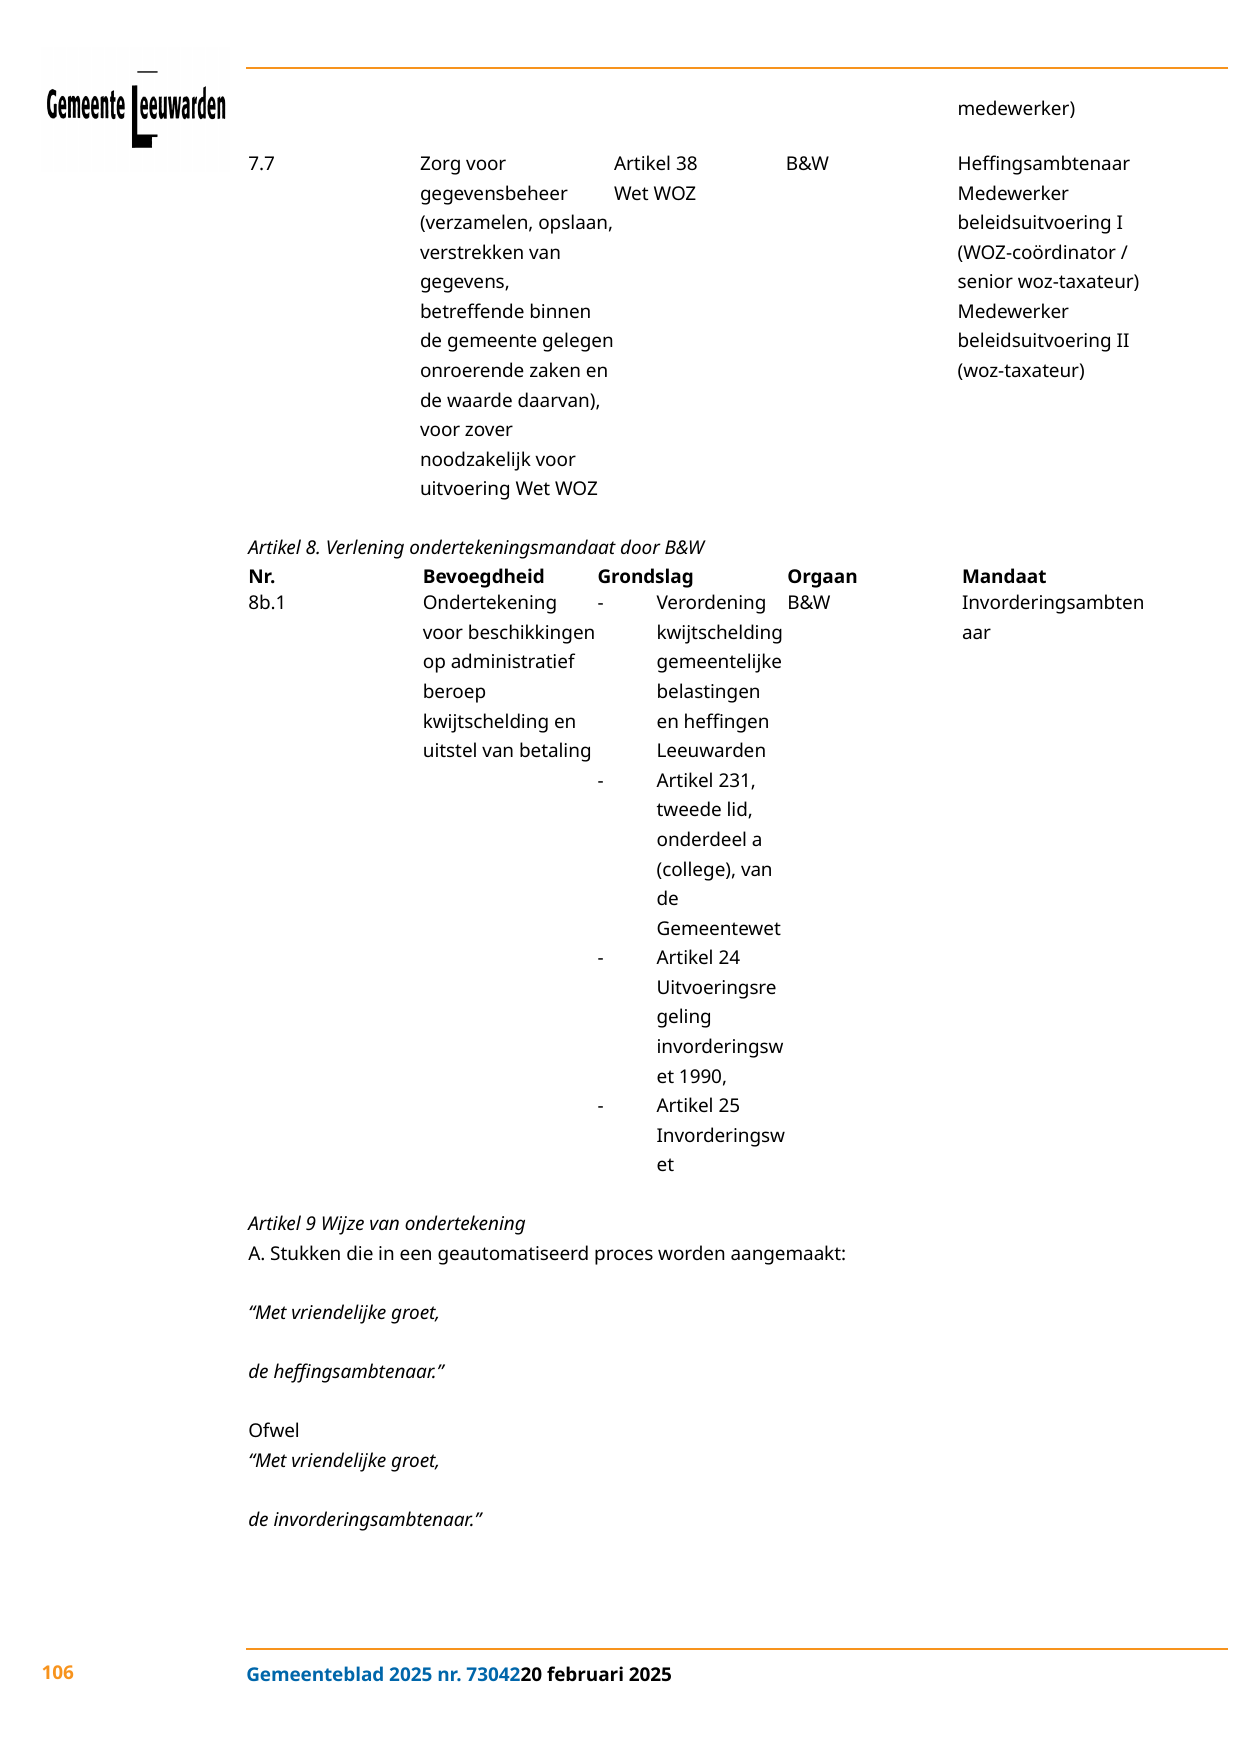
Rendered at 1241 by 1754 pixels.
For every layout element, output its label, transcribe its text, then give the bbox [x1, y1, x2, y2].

picture [41, 47, 231, 172]
table_cell 7.7 [248, 150, 420, 501]
table_header Grondslag [597, 564, 787, 589]
text “Met vriendelijke groet, [248, 1447, 1152, 1472]
text de invorderingsambtenaar.” [248, 1506, 1152, 1532]
text “Met vriendelijke groet, [248, 1299, 1152, 1324]
table_cell medewerker) [958, 95, 1152, 150]
table_header Bevoegdheid [423, 564, 597, 589]
text Artikel 8. Verlening ondertekeningsmandaat door B&W [248, 534, 1152, 560]
table_header Nr. [248, 564, 423, 589]
table_cell Verordening kwijtschelding gemeentelijke belastingen en heffingen Leeuwarden Artikel 231, tweede lid, onderdeel a (college), van de Gemeentewet Artikel 24 Uitvoeringsregeling invorderingswet 1990, Artikel 25 Invorderingswet [597, 590, 787, 1177]
text de heffingsambtenaar.” [248, 1358, 1152, 1384]
table_cell B&W [787, 590, 962, 1177]
table_cell [614, 95, 786, 150]
table_cell Zorg voor gegevensbeheer (verzamelen, opslaan, verstrekken van gegevens, betreffende binnen de gemeente gelegen onroerende zaken en de waarde daarvan), voor zover noodzakelijk voor uitvoering Wet WOZ [420, 150, 614, 501]
table_cell Artikel 38 Wet WOZ [614, 150, 786, 501]
table_cell B&W [786, 150, 957, 501]
table_cell 8b.1 [248, 590, 423, 1177]
table_header Orgaan [787, 564, 962, 589]
table_cell Ondertekening voor beschikkingen op administratief beroep kwijtschelding en uitstel van betaling [423, 590, 597, 1177]
table_cell [248, 95, 420, 150]
text A. Stukken die in een geautomatiseerd proces worden aangemaakt: [248, 1240, 1152, 1265]
table_cell Heffingsambtenaar Medewerker beleidsuitvoering I (WOZ-coördinator / senior woz-taxateur) Medewerker beleidsuitvoering II (woz-taxateur) [958, 150, 1152, 501]
text Ofwel [248, 1417, 1152, 1443]
table_header Mandaat [962, 564, 1152, 589]
text Artikel 9 Wijze van ondertekening [248, 1210, 1152, 1236]
table_cell [786, 95, 957, 150]
table_cell Invorderingsambtenaar [962, 590, 1152, 1177]
table_cell [420, 95, 614, 150]
